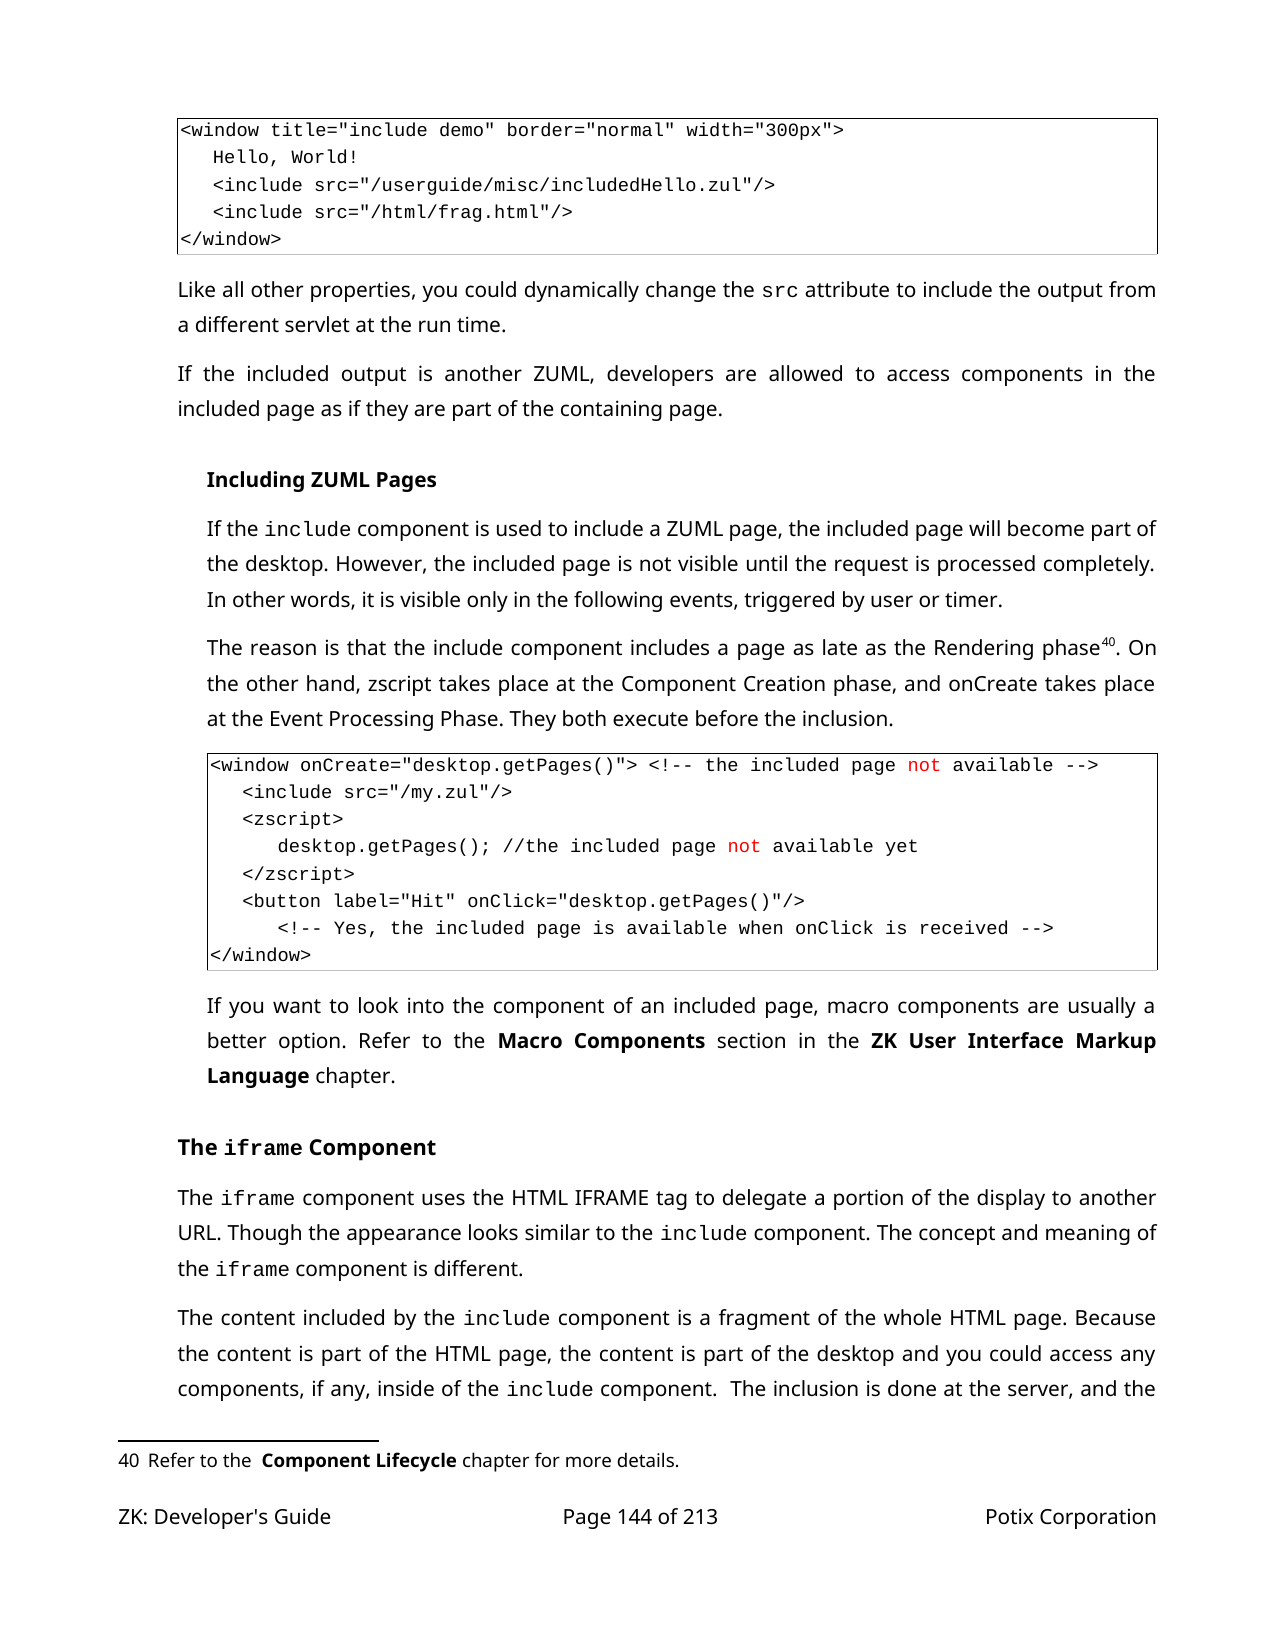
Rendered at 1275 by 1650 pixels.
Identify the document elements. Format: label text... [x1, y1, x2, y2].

text <include src="/userguide/misc/includedHello.zul"/> [178, 172, 1157, 197]
text <include src="/my.zul"/> [208, 780, 1157, 804]
subtitle The iframe Component [177, 1132, 1157, 1162]
text <include src="/html/frag.html"/> [178, 200, 1157, 224]
text <window onCreate="desktop.getPages()"> <!-- the included page not available --> [208, 754, 1157, 777]
text The content included by the include component is a fragment of the whole HTML page. Because the content is part of the HTML page, the content is part of the desktop and you could access any components, if any, inside of the include component. The inclusion is done at the server, and the [177, 1303, 1157, 1402]
text Refer to the Component Lifecycle chapter for more details. [118, 1447, 1157, 1473]
text Like all other properties, you could dynamically change the src attribute to include the output from a different servlet at the run time. [177, 275, 1157, 338]
text If you want to look into the component of an included page, macro components are usually a better option. Refer to the Macro Components section in the ZK User Interface Markup Language chapter. [207, 991, 1157, 1090]
text </zscript> [208, 862, 1157, 886]
text </window> [208, 943, 1157, 970]
text desktop.getPages(); //the included page not available yet [208, 834, 1157, 859]
text </window> [178, 227, 1157, 254]
subtitle Including ZUML Pages [207, 465, 1157, 493]
text <button label="Hit" onClick="desktop.getPages()"/> [208, 889, 1157, 913]
text <!-- Yes, the included page is available when onClick is received --> [208, 916, 1157, 940]
text The reason is that the include component includes a page as late as the Rendering phase. On the other hand, zscript takes place at the Component Creation phase, and onCreate takes place at the Event Processing Phase. They both execute before the inclusion. [207, 633, 1157, 732]
text If the include component is used to include a ZUML page, the included page will become part of the desktop. However, the included page is not visible until the request is processed completely. In other words, it is visible only in the following events, triggered by user or timer. [207, 514, 1157, 613]
text <window title="include demo" border="normal" width="300px"> [178, 119, 1157, 142]
text The iframe component uses the HTML IFRAME tag to delegate a portion of the display to another URL. Though the appearance looks similar to the include component. The concept and meaning of the iframe component is different. [177, 1183, 1157, 1282]
text <zscript> [208, 807, 1157, 831]
text If the included output is another ZUML, developers are allowed to access components in the included page as if they are part of the containing page. [177, 359, 1157, 423]
text Hello, World! [178, 145, 1157, 169]
